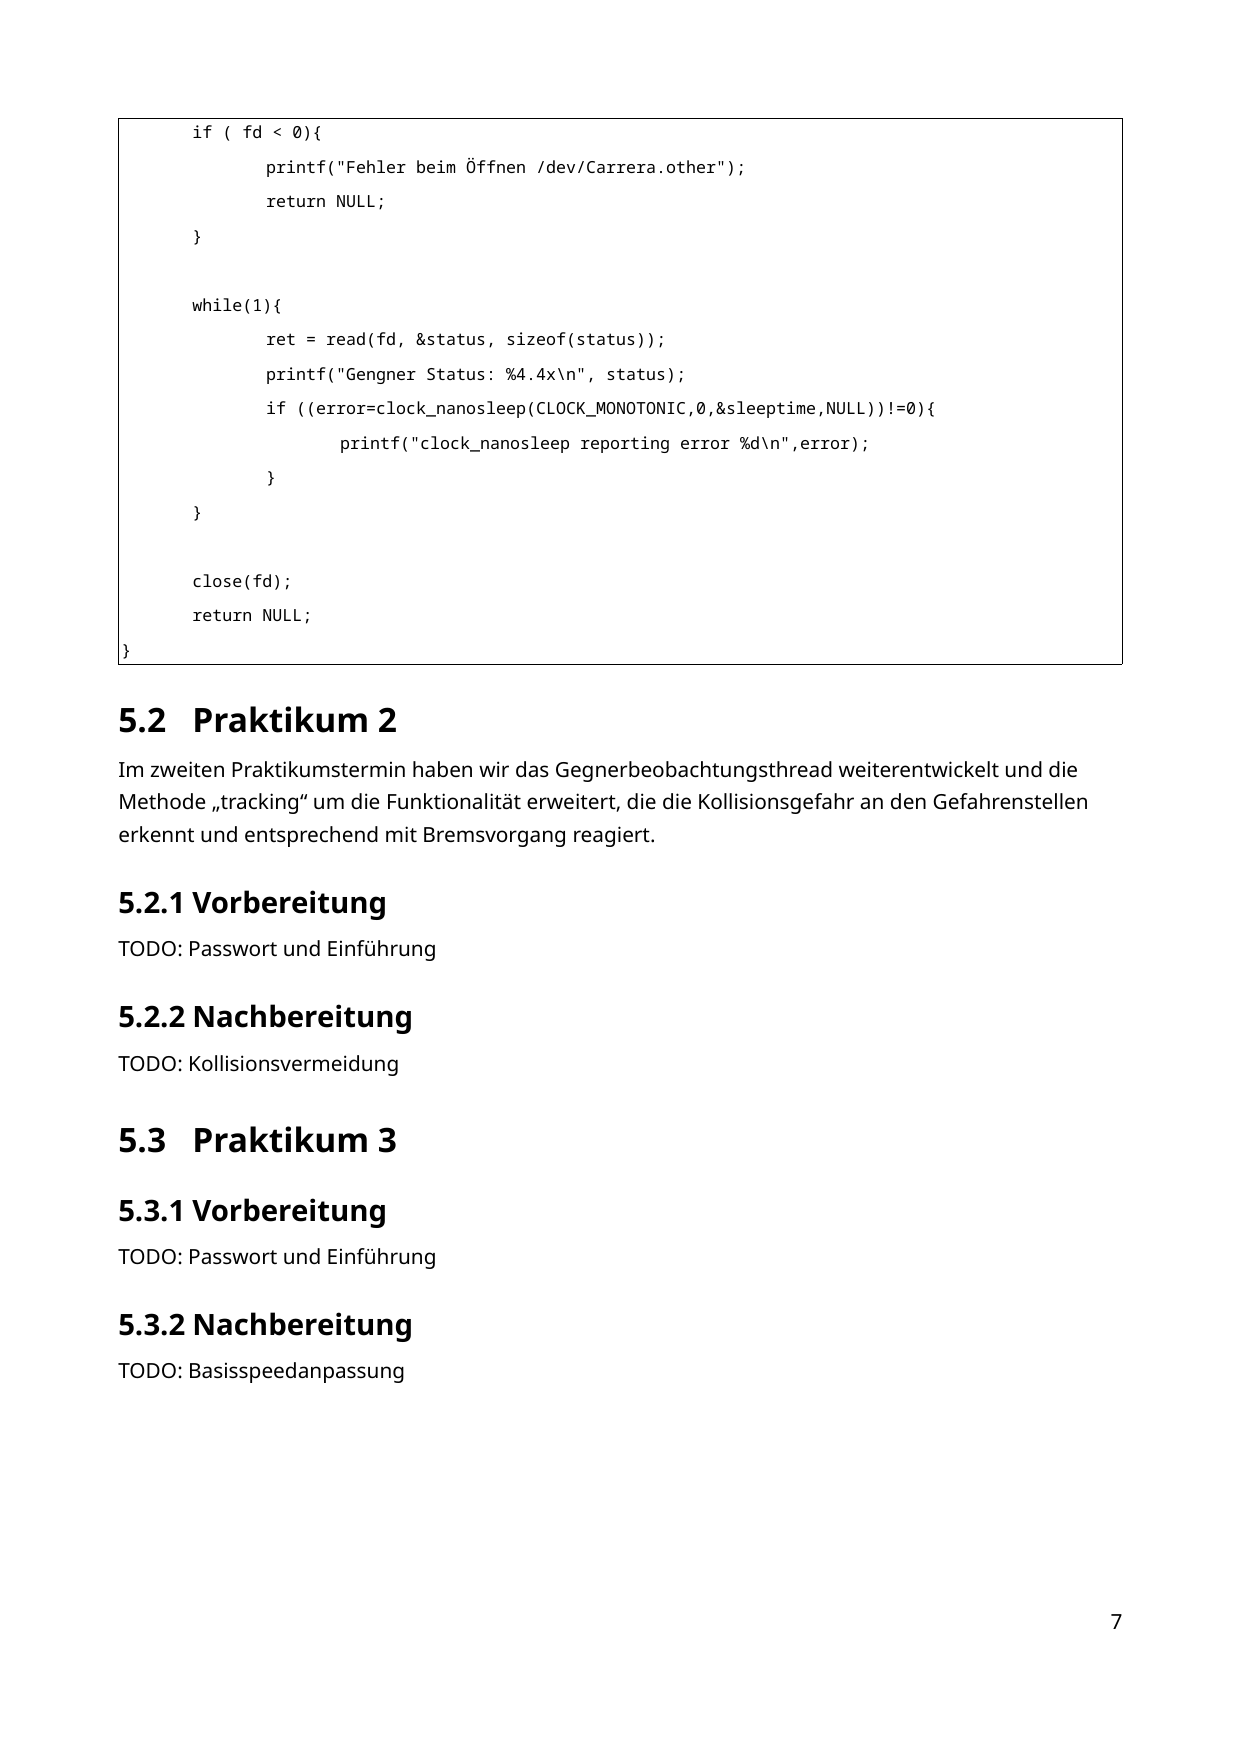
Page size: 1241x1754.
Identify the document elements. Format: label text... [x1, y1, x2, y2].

text } [119, 463, 1122, 489]
text return NULL; [119, 187, 1122, 213]
subtitle Praktikum 3 [118, 1117, 1122, 1162]
text Im zweiten Praktikumstermin haben wir das Gegnerbeobachtungsthread weiterentwickelt und die Methode „tracking“ um die Funktionalität erweitert, die die Kollisionsgefahr an den Gefahrenstellen erkennt und entsprechend mit Bremsvorgang reagiert. [118, 755, 1122, 848]
text TODO: Passwort und Einführung [118, 1242, 1122, 1270]
subtitle Vorbereitung [118, 1189, 1122, 1229]
text } [119, 497, 1122, 523]
subtitle Praktikum 2 [118, 697, 1122, 742]
text if ((error=clock_nanosleep(CLOCK_MONOTONIC,0,&sleeptime,NULL))!=0){ [119, 394, 1122, 420]
text } [119, 222, 1122, 247]
text ret = read(fd, &status, sizeof(status)); [119, 325, 1122, 351]
subtitle Nachbereitung [118, 996, 1122, 1036]
text printf("Gengner Status: %4.4x\n", status); [119, 359, 1122, 385]
text printf("clock_nanosleep reporting error %d\n",error); [119, 428, 1122, 454]
text TODO: Passwort und Einführung [118, 934, 1122, 963]
text } [119, 635, 1122, 664]
text printf("Fehler beim Öffnen /dev/Carrera.other"); [119, 153, 1122, 178]
subtitle Nachbereitung [118, 1304, 1122, 1344]
text close(fd); [119, 566, 1122, 592]
text return NULL; [119, 601, 1122, 627]
text TODO: Basisspeedanpassung [118, 1356, 1122, 1385]
subtitle Vorbereitung [118, 882, 1122, 922]
text TODO: Kollisionsvermeidung [118, 1049, 1122, 1077]
text if ( fd < 0){ [119, 119, 1122, 144]
text while(1){ [119, 291, 1122, 316]
